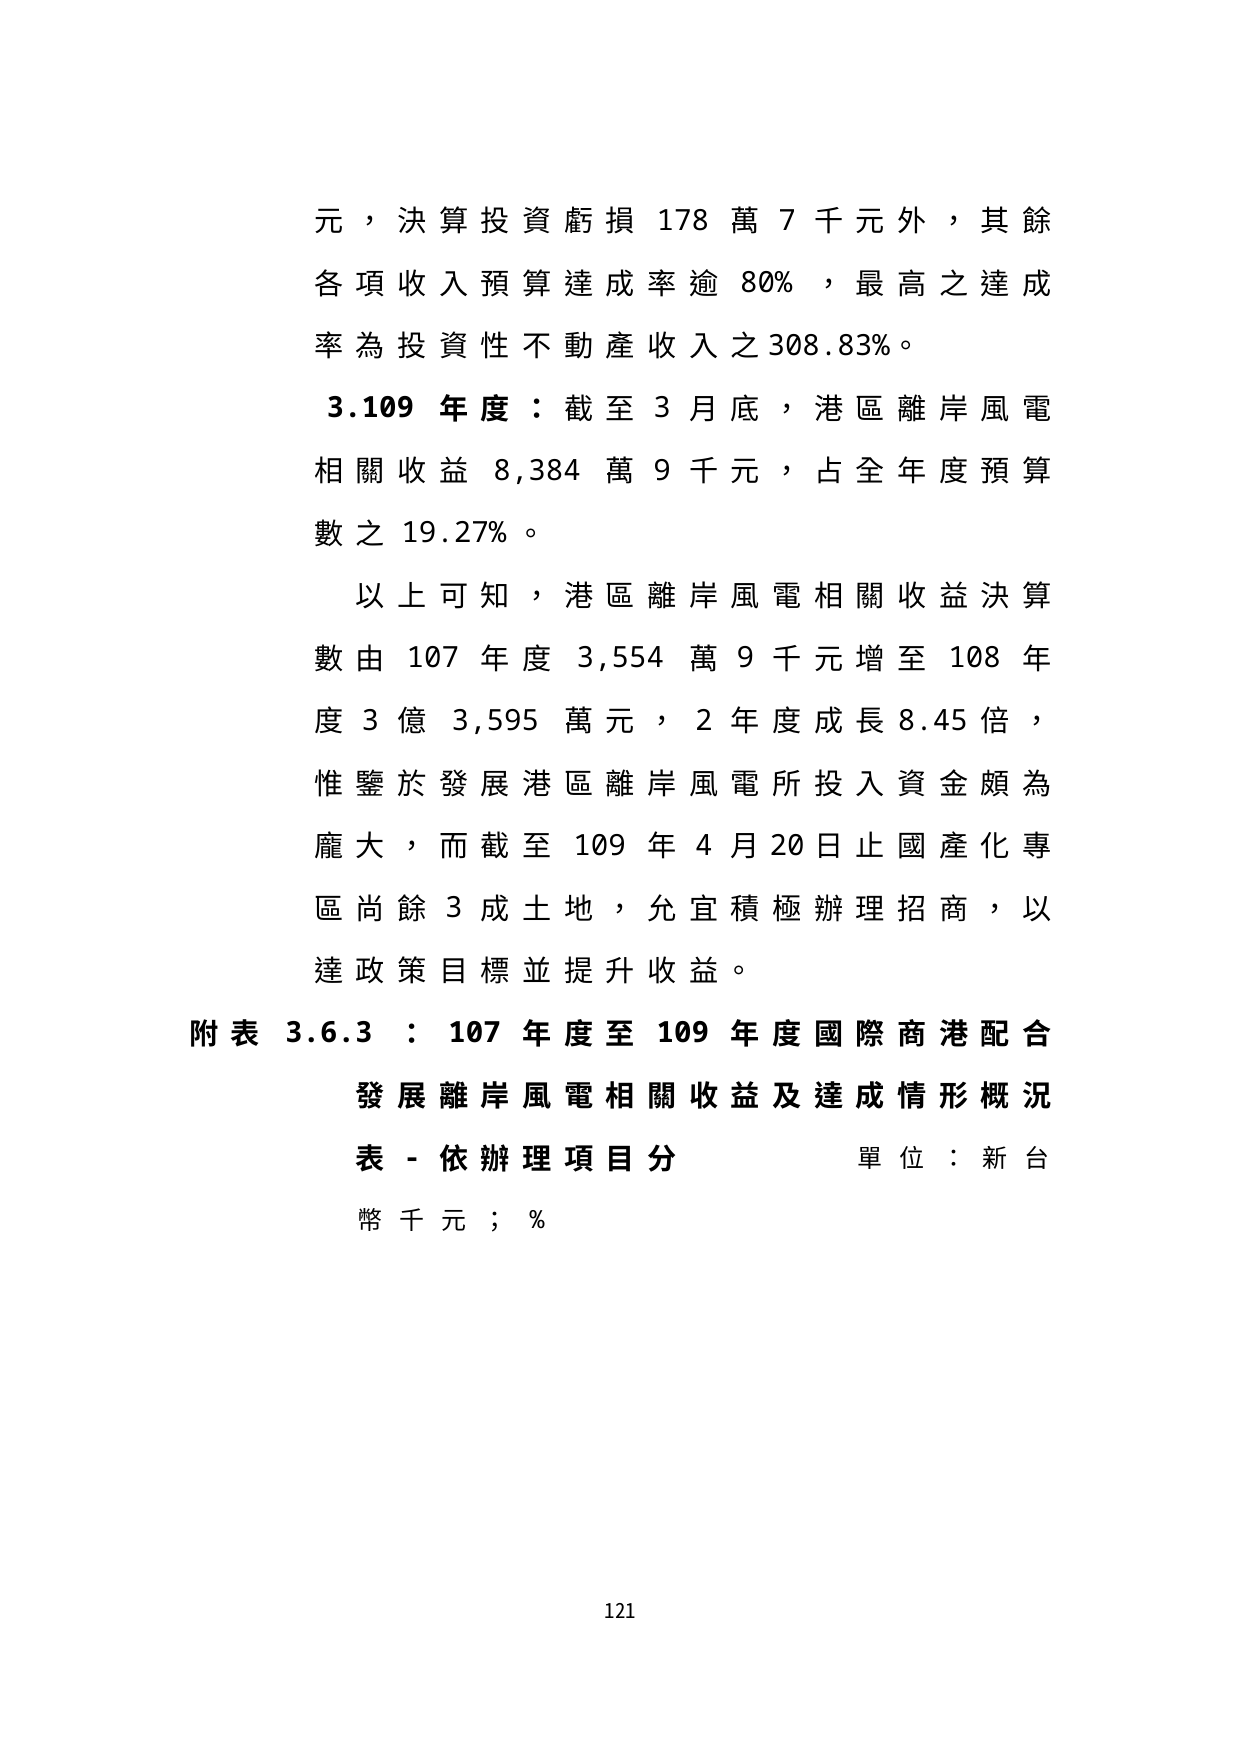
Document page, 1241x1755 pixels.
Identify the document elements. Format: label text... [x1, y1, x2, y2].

text 以上可知，港區離岸風電相關收益決算數由107年度3,554萬9千元增至108年度3億3,595萬元，2年度成長8.45倍，惟鑒於發展港區離岸風電所投入資金頗為龐大，而截至109年4月20日止國產化專區尚餘3成土地，允宜積極辦理招商，以達政策目標並提升收益。 [271, 552, 1058, 990]
text 元，決算投資虧損178萬7千元外，其餘各項收入預算達成率逾80%，最高之達成率為投資性不動產收入之308.83%。 [271, 177, 1058, 365]
text 附表3.6.3：107年度至109年度國際商港配合發展離岸風電相關收益及達成情形概況表-依辦理項目分 單位：新台幣千元；% [183, 990, 1058, 1240]
text 3.109年度：截至3月底，港區離岸風電相關收益8,384萬9千元，占全年度預算數之19.27%。 [271, 365, 1058, 552]
